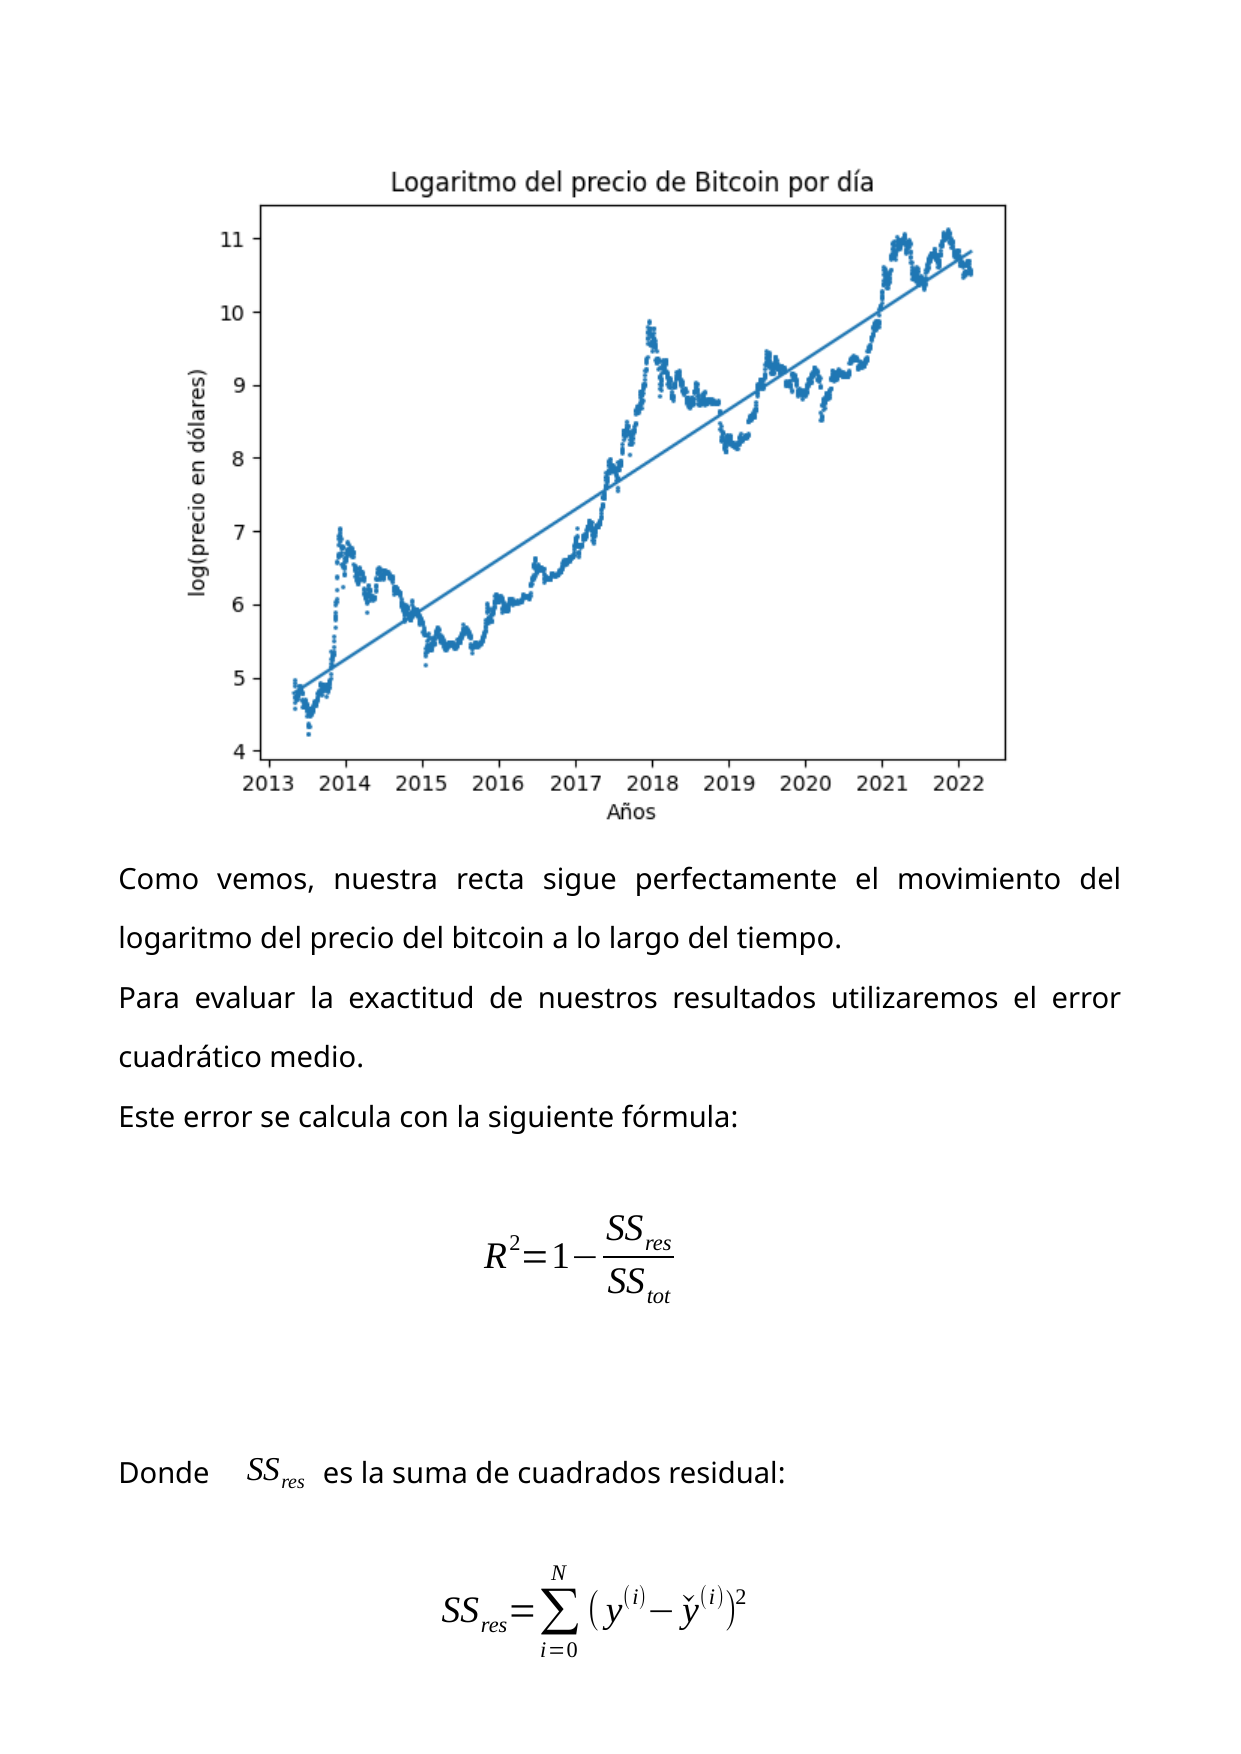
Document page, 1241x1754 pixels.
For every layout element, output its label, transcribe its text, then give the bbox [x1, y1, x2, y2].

text Este error se calcula con la siguiente fórmula: [118, 1096, 1122, 1136]
text Para evaluar la exactitud de nuestros resultados utilizaremos el error cuadrático medio. [118, 977, 1122, 1076]
text Donde es la suma de cuadrados residual: [118, 1453, 1122, 1492]
picture [140, 118, 1100, 839]
text Como vemos, nuestra recta sigue perfectamente el movimiento del logaritmo del precio del bitcoin a lo largo del tiempo. [118, 839, 1122, 957]
